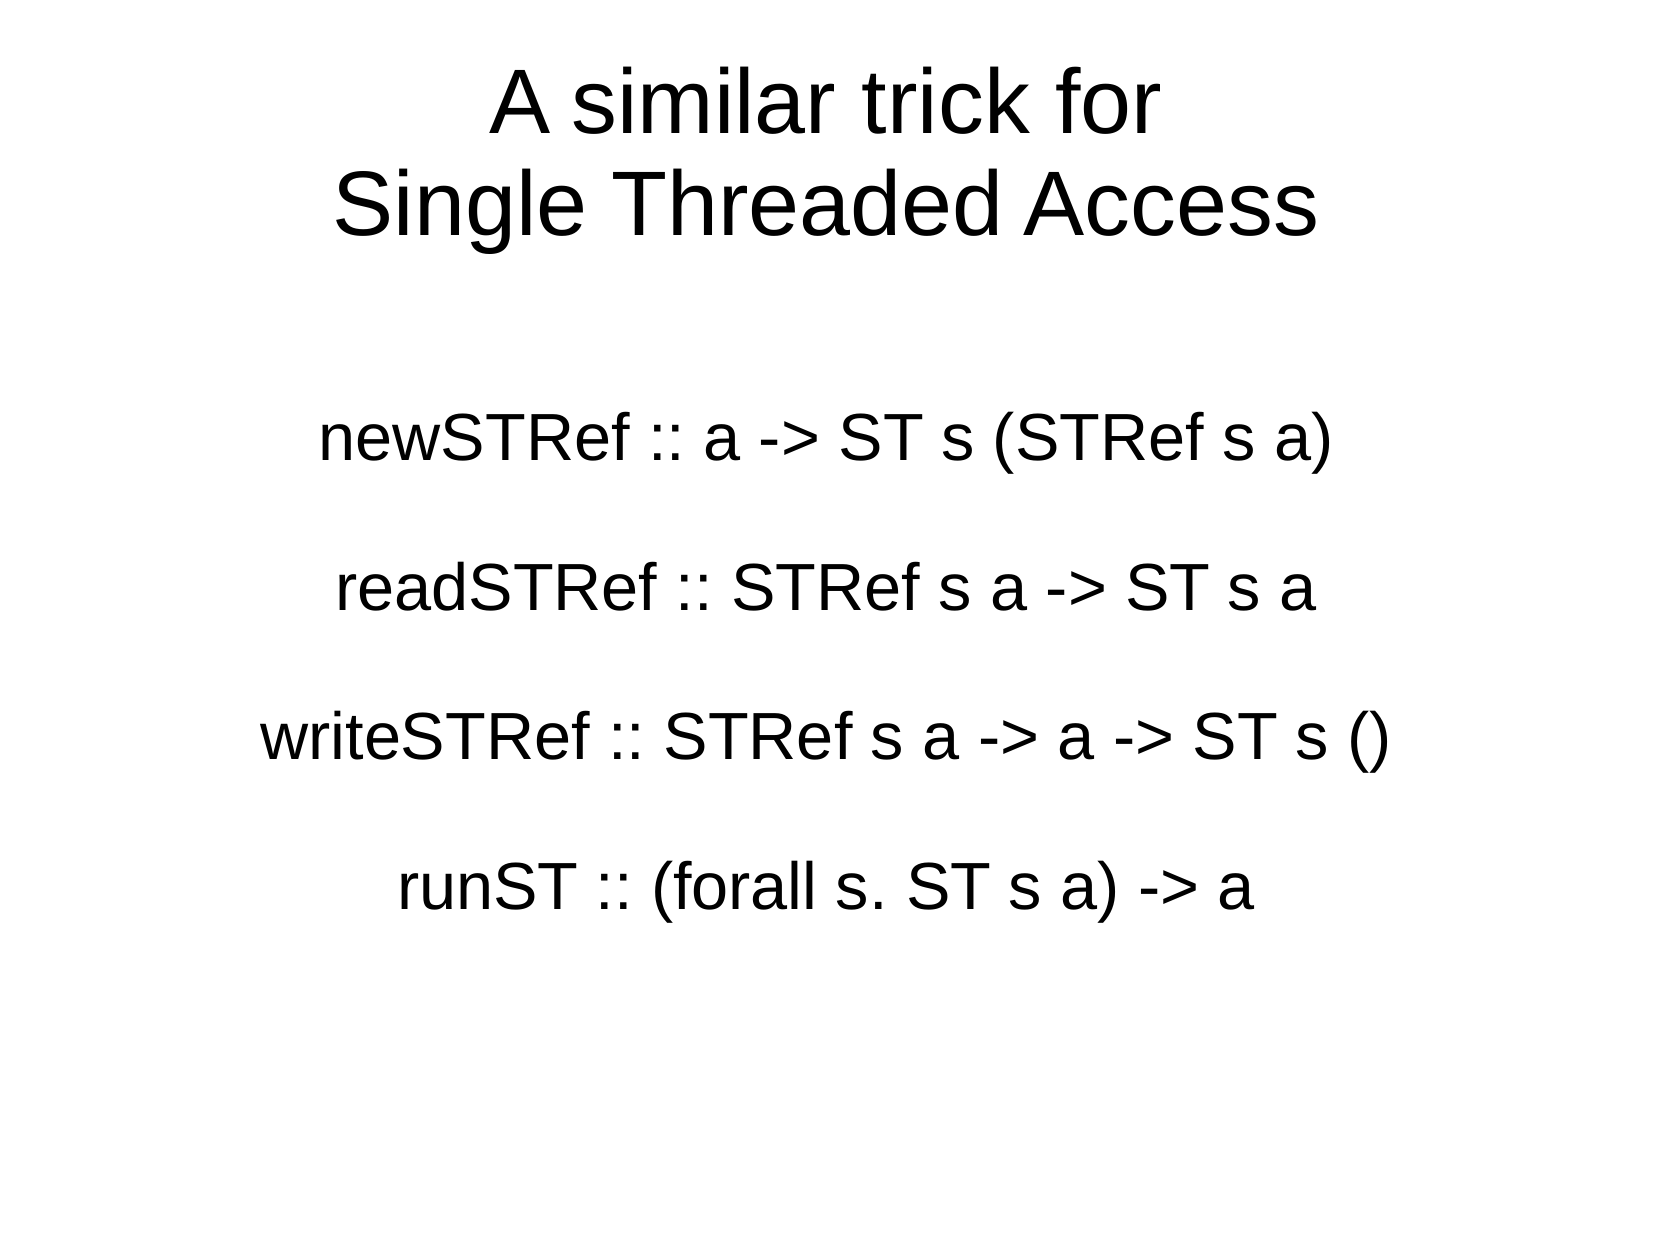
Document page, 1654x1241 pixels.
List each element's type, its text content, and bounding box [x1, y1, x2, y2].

subtitle newSTRef :: a -> ST s (STRef s a) readSTRef :: STRef s a -> ST s a writeSTRef :: STRef s a -> a -> ST s () runST :: (forall s. ST s a) -> a [82, 290, 1571, 1109]
title A similar trick for Single Threaded Access [82, 49, 1571, 257]
